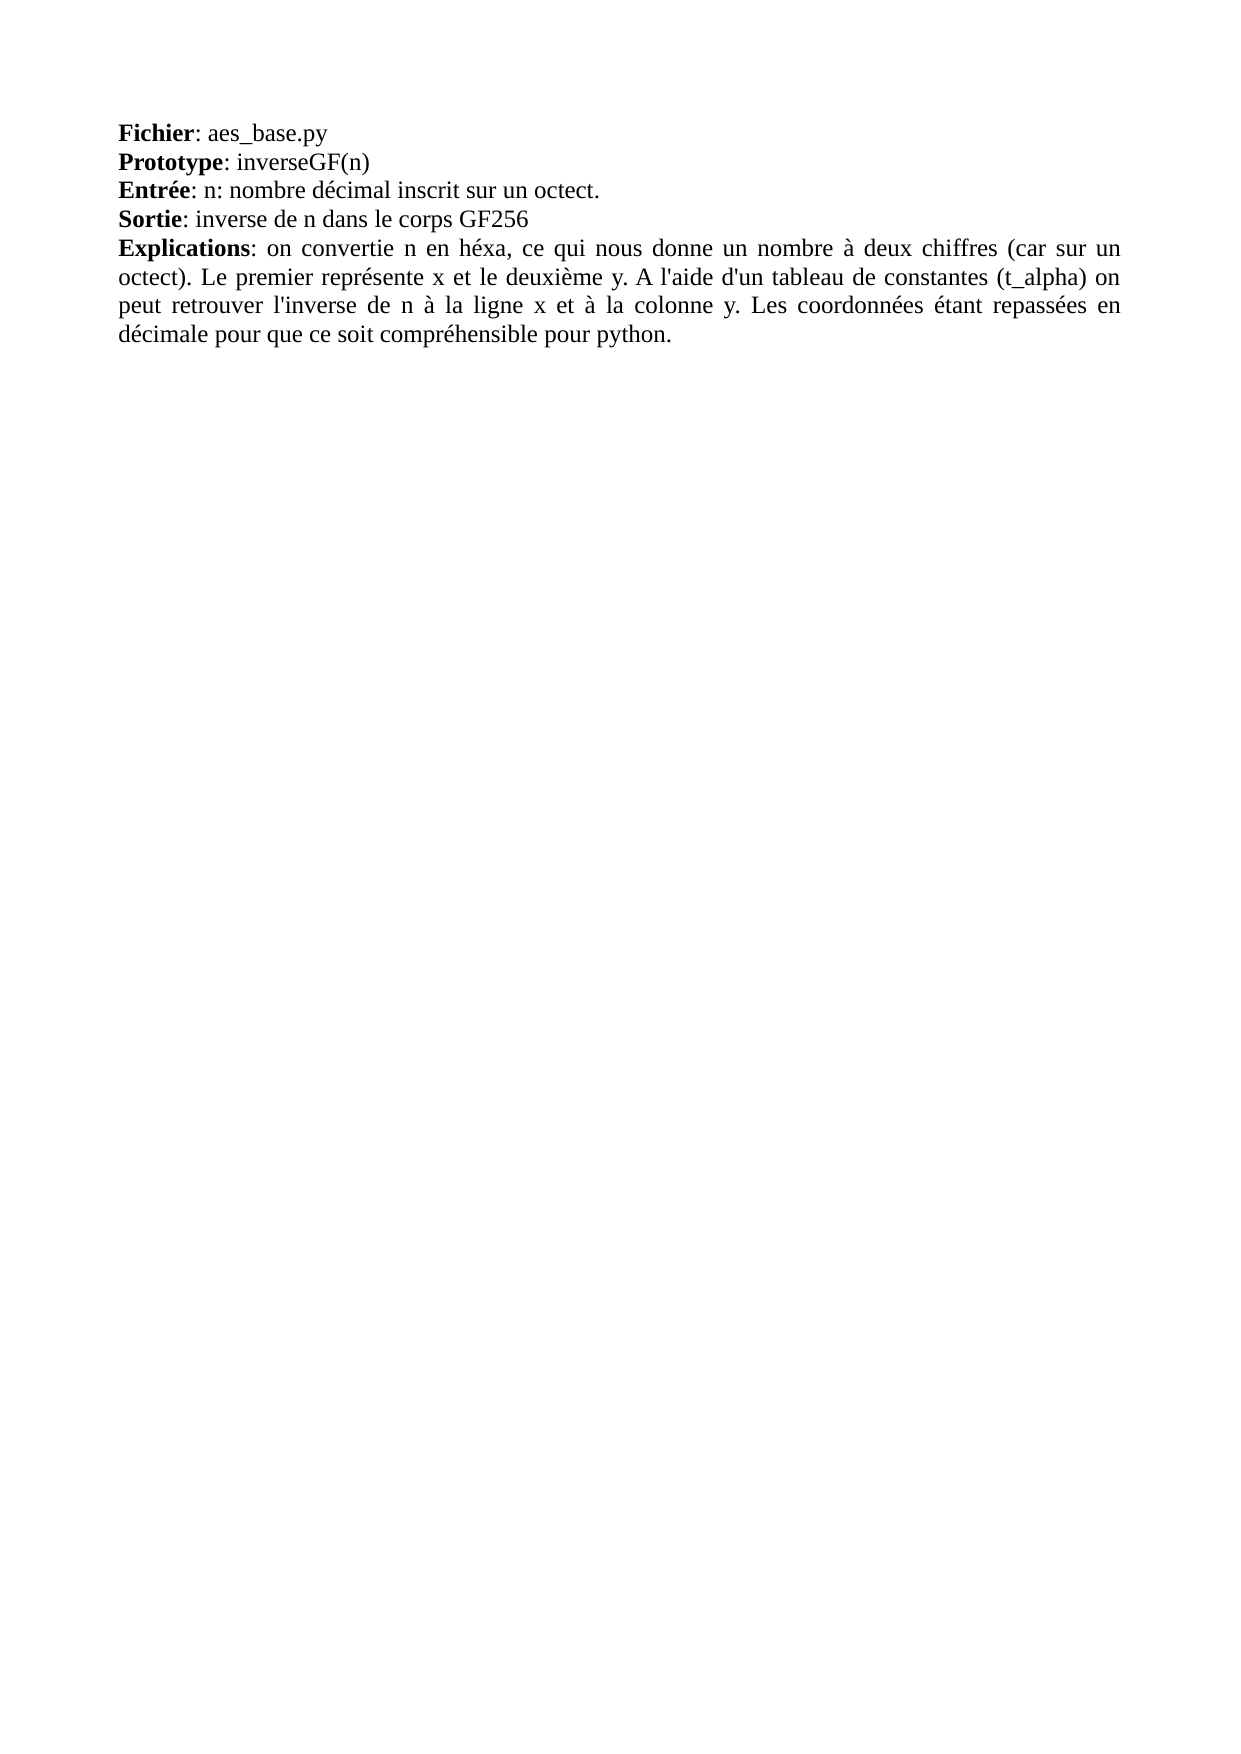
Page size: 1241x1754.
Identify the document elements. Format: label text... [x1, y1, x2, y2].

text Fichier: aes_base.py [118, 118, 1122, 147]
text Sortie: inverse de n dans le corps GF256 [118, 204, 1122, 233]
text Prototype: inverseGF(n) [118, 147, 1122, 176]
text Entrée: n: nombre décimal inscrit sur un octect. [118, 176, 1122, 204]
text Explications: on convertie n en héxa, ce qui nous donne un nombre à deux chiffres (car sur un octect). Le premier représente x et le deuxième y. A l'aide d'un tableau de constantes (t_alpha) on peut retrouver l'inverse de n à la ligne x et à la colonne y. Les coordonnées étant repassées en décimale pour que ce soit compréhensible pour python. [118, 233, 1122, 348]
